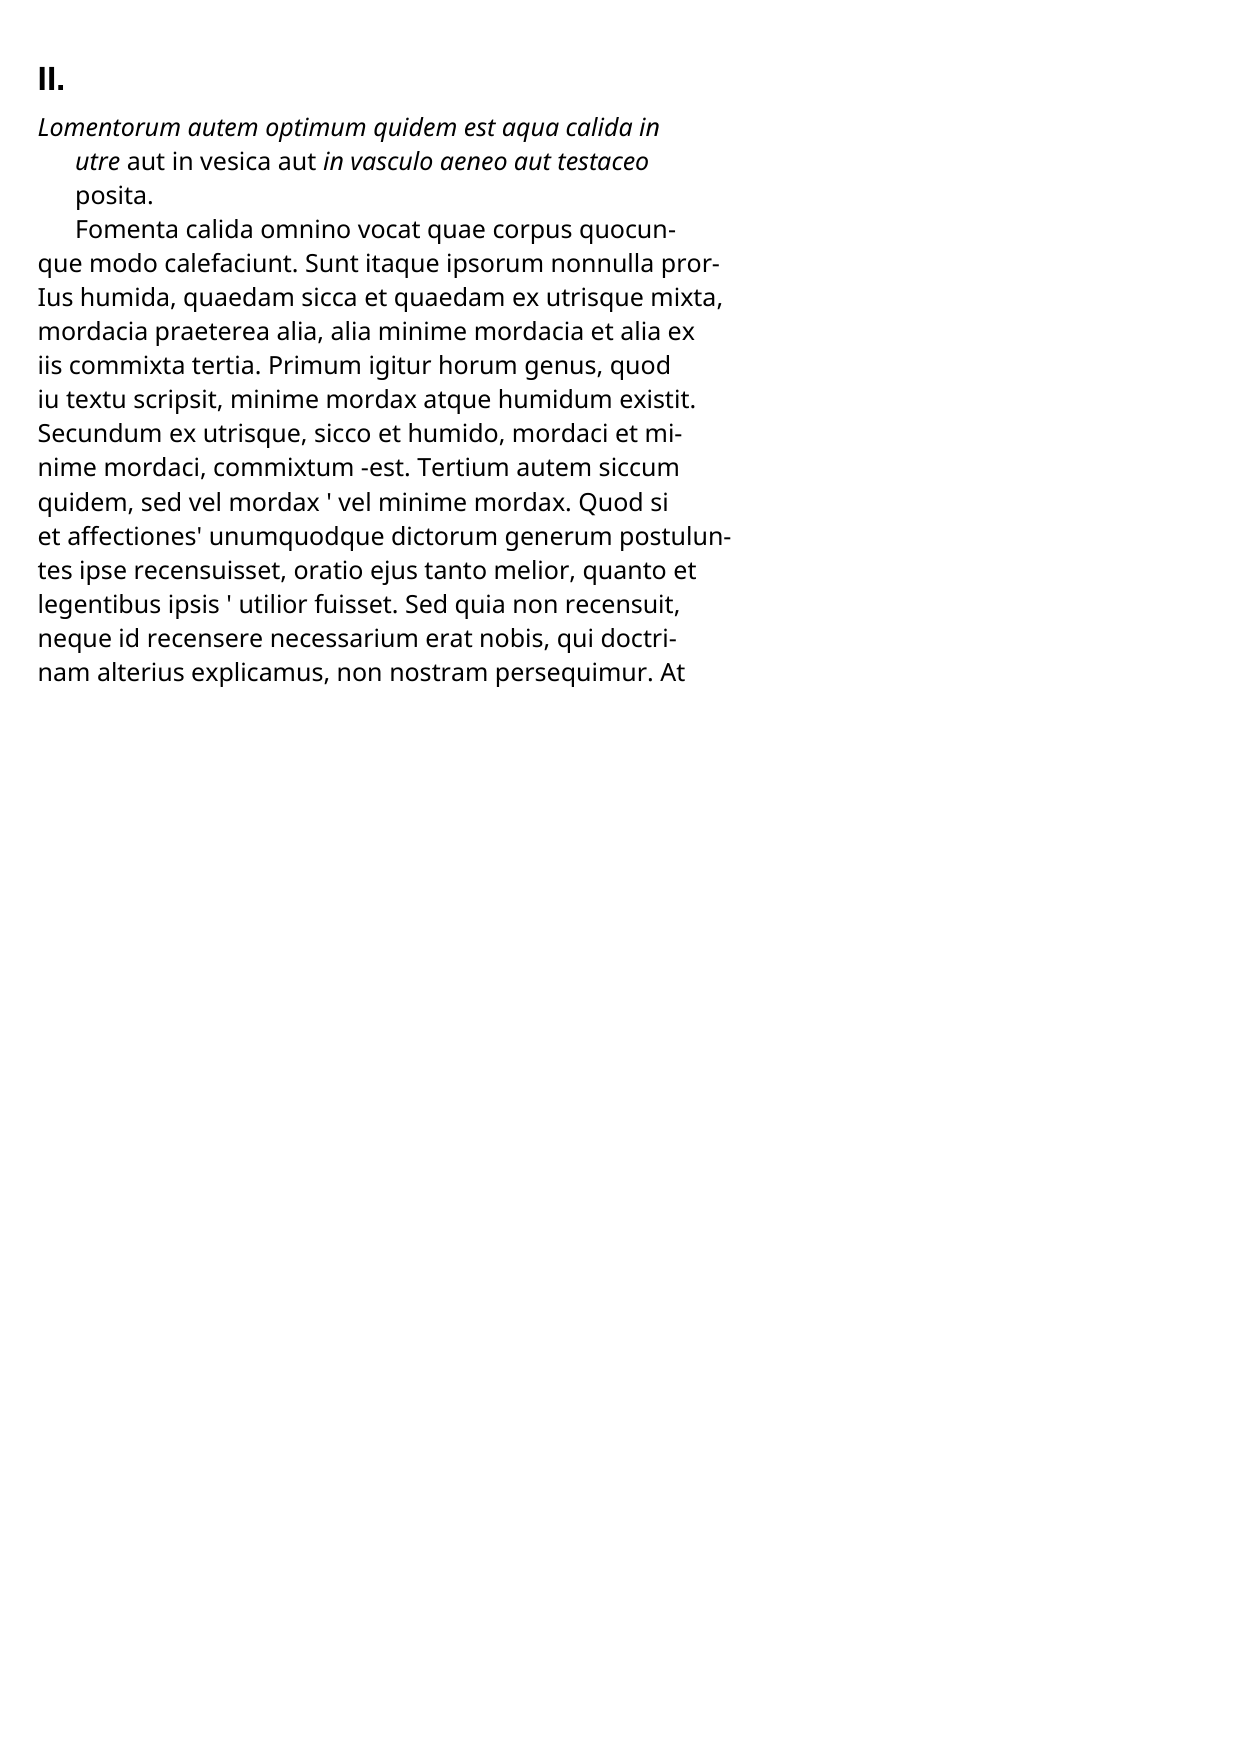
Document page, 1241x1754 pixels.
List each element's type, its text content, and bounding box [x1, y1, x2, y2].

text Lomentorum autem optimum quidem est aqua calida in utre aut in vesica aut in vasculo aeneo aut testaceo posita. [37, 109, 1203, 212]
text Fomenta calida omnino vocat quae corpus quocun- que modo calefaciunt. Sunt itaque ipsorum nonnulla pror- Ius humida, quaedam sicca et quaedam ex utrisque mixta, mordacia praeterea alia, alia minime mordacia et alia ex iis commixta tertia. Primum igitur horum genus, quod iu textu scripsit, minime mordax atque humidum existit. Secundum ex utrisque, sicco et humido, mordaci et mi- nime mordaci, commixtum -est. Tertium autem siccum quidem, sed vel mordax ' vel minime mordax. Quod si et affectiones' unumquodque dictorum generum postulun- tes ipse recensuisset, oratio ejus tanto melior, quanto et legentibus ipsis ' utilior fuisset. Sed quia non recensuit, neque id recensere necessarium erat nobis, qui doctri- nam alterius explicamus, non nostram persequimur. At [37, 212, 1203, 688]
subtitle II. [37, 58, 1203, 97]
